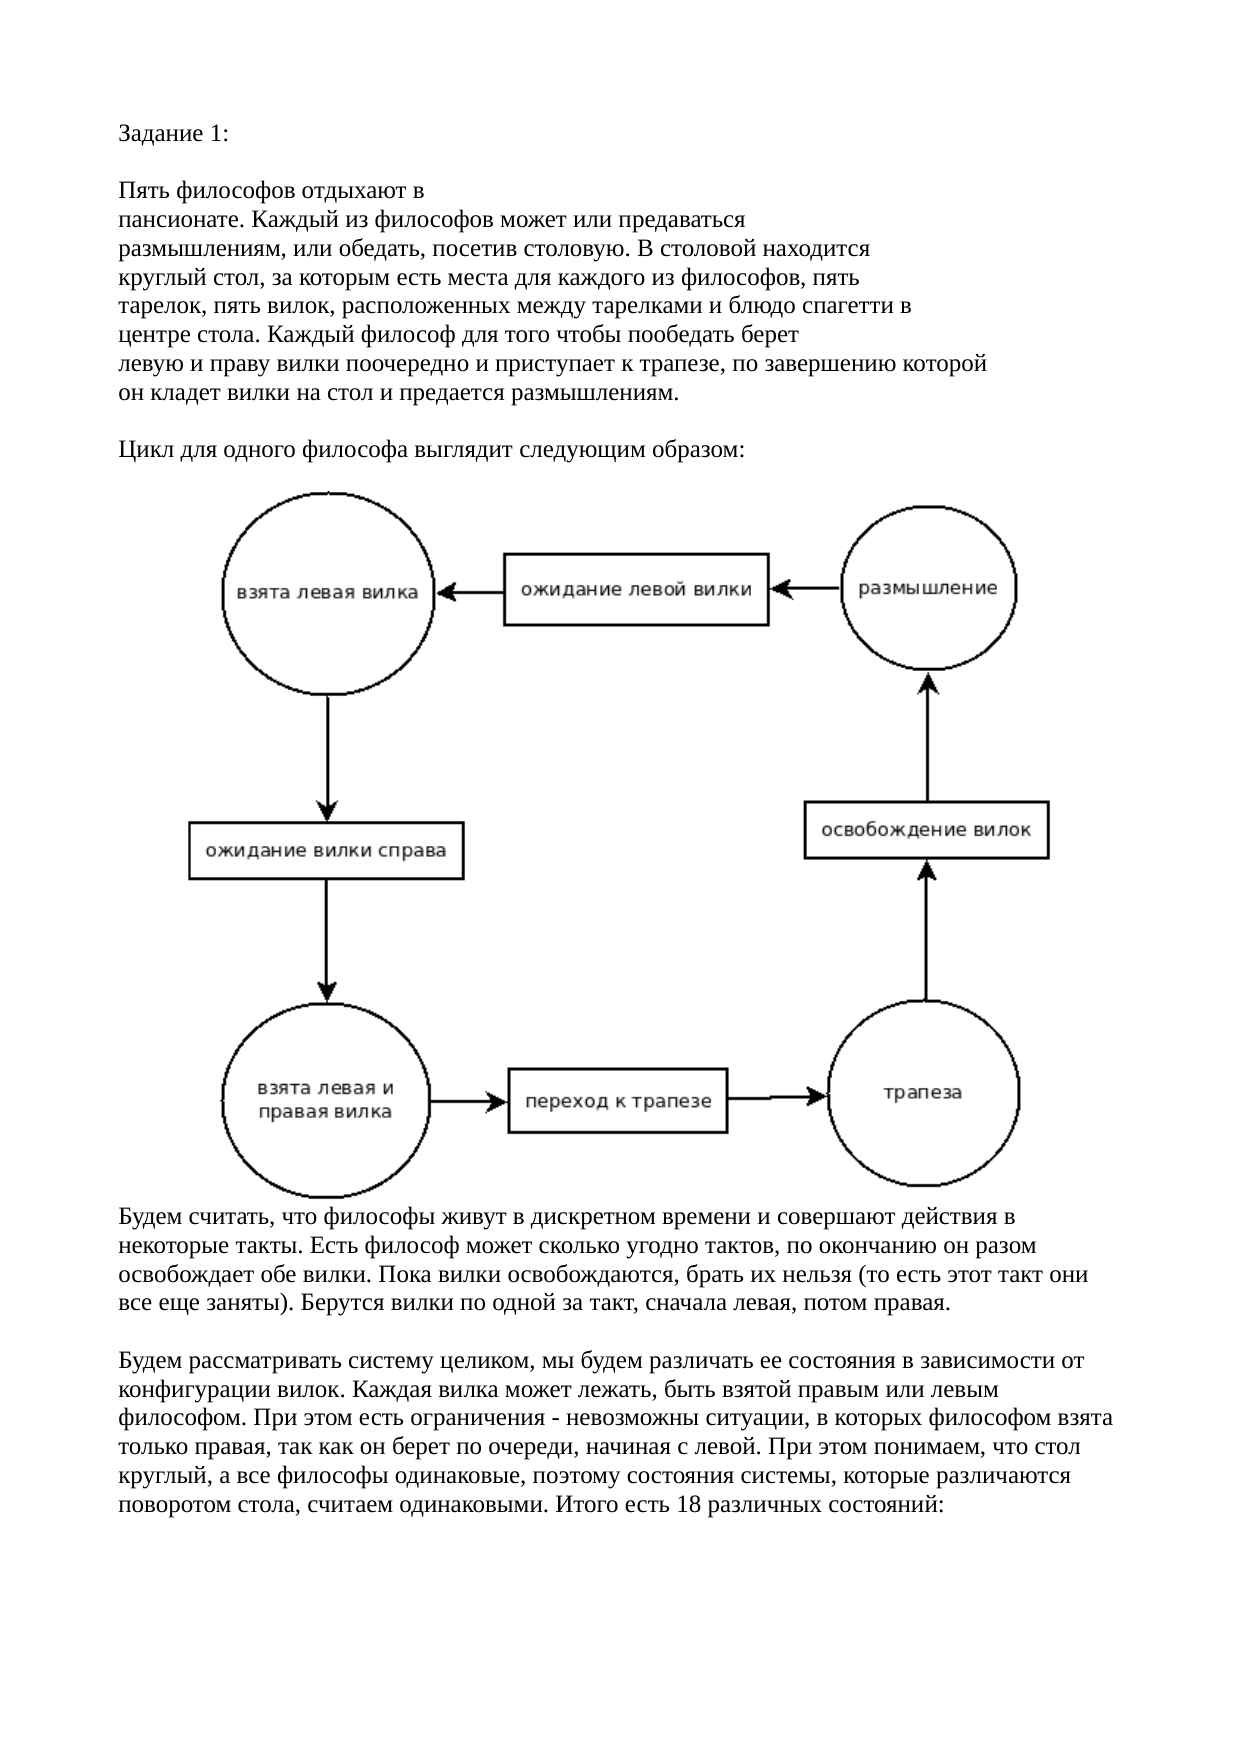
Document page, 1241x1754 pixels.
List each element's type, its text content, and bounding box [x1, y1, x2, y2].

text пансионате. Каждый из философов может или предаваться [118, 204, 1122, 233]
text круглый стол, за которым есть места для каждого из философов, пять [118, 262, 1122, 291]
text левую и праву вилки поочередно и приступает к трапезе, по завершению которой [118, 348, 1122, 377]
text тарелок, пять вилок, расположенных между тарелками и блюдо спагетти в [118, 291, 1122, 319]
text Задание 1: [118, 118, 1122, 147]
text Пять философов отдыхают в [118, 176, 1122, 204]
text размышлениям, или обедать, посетив столовую. В столовой находится [118, 233, 1122, 262]
picture [188, 491, 1053, 1202]
text Цикл для одного философа выглядит следующим образом: [118, 434, 1122, 463]
text центре стола. Каждый философ для того чтобы пообедать берет [118, 319, 1122, 348]
text он кладет вилки на стол и предается размышлениям. [118, 377, 1122, 406]
text Будем рассматривать систему целиком, мы будем различать ее состояния в зависимости от конфигурации вилок. Каждая вилка может лежать, быть взятой правым или левым философом. При этом есть ограничения - невозможны ситуации, в которых философом взята только правая, так как он берет по очереди, начиная с левой. При этом понимаем, что стол круглый, а все философы одинаковые, поэтому состояния системы, которые различаются поворотом стола, считаем одинаковыми. Итого есть 18 различных состояний: [118, 1345, 1122, 1517]
text Будем считать, что философы живут в дискретном времени и совершают действия в некоторые такты. Есть философ может сколько угодно тактов, по окончанию он разом освобождает обе вилки. Пока вилки освобождаются, брать их нельзя (то есть этот такт они все еще заняты). Берутся вилки по одной за такт, сначала левая, потом правая. [118, 1202, 1122, 1316]
